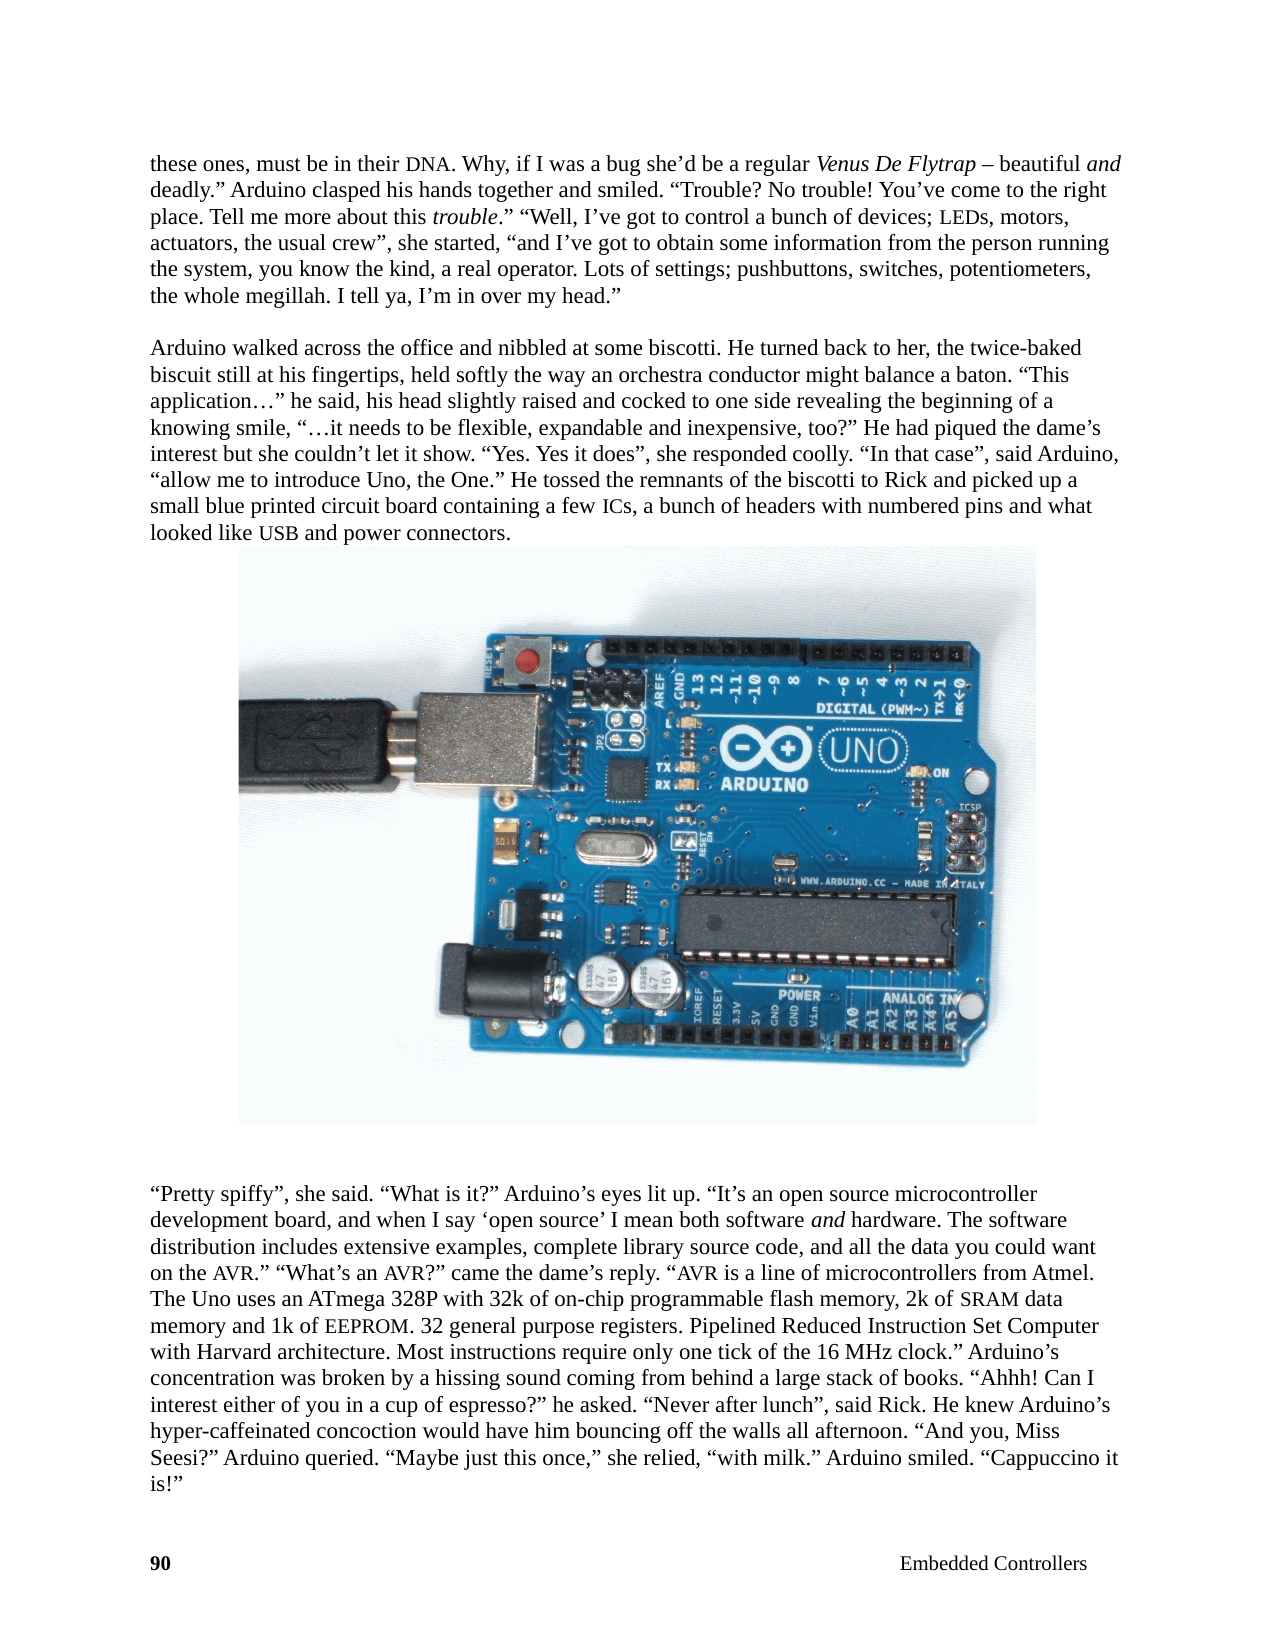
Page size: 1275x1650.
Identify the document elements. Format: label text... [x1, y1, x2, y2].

text “Pretty spiffy”, she said. “What is it?” Arduino’s eyes lit up. “It’s an open source microcontroller development board, and when I say ‘open source’ I mean both software and hardware. The software distribution includes extensive examples, complete library source code, and all the data you could want on the AVR.” “What’s an AVR?” came the dame’s reply. “AVR is a line of microcontrollers from Atmel. The Uno uses an ATmega 328P with 32k of on-chip programmable flash memory, 2k of SRAM data memory and 1k of EEPROM. 32 general purpose registers. Pipelined Reduced Instruction Set Computer with Harvard architecture. Most instructions require only one tick of the 16 MHz clock.” Arduino’s concentration was broken by a hissing sound coming from behind a large stack of books. “Ahhh! Can I interest either of you in a cup of espresso?” he asked. “Never after lunch”, said Rick. He knew Arduino’s hyper-caffeinated concoction would have him bouncing off the walls all afternoon. “And you, Miss Seesi?” Arduino queried. “Maybe just this once,” she relied, “with milk.” Arduino smiled. “Cappuccino it is!” [150, 1180, 1125, 1496]
text these ones, must be in their DNA. Why, if I was a bug she’d be a regular Venus De Flytrap – beautiful and deadly.” Arduino clasped his hands together and smiled. “Trouble? No trouble! You’ve come to the right place. Tell me more about this trouble.” “Well, I’ve got to control a bunch of devices; LEDs, motors, actuators, the usual crew”, she started, “and I’ve got to obtain some information from the person running the system, you know the kind, a real operator. Lots of settings; pushbuttons, switches, potentiometers, the whole megillah. I tell ya, I’m in over my head.” [150, 150, 1125, 308]
picture [238, 546, 1037, 1126]
text Arduino walked across the office and nibbled at some biscotti. He turned back to her, the twice-baked biscuit still at his fingertips, held softly the way an orchestra conductor might balance a baton. “This application…” he said, his head slightly raised and cocked to one side revealing the beginning of a knowing smile, “…it needs to be flexible, expandable and inexpensive, too?” He had piqued the dame’s interest but she couldn’t let it show. “Yes. Yes it does”, she responded coolly. “In that case”, said Arduino, “allow me to introduce Uno, the One.” He tossed the remnants of the biscotti to Rick and picked up a small blue printed circuit board containing a few ICs, a bunch of headers with numbered pins and what looked like USB and power connectors. [150, 334, 1125, 545]
